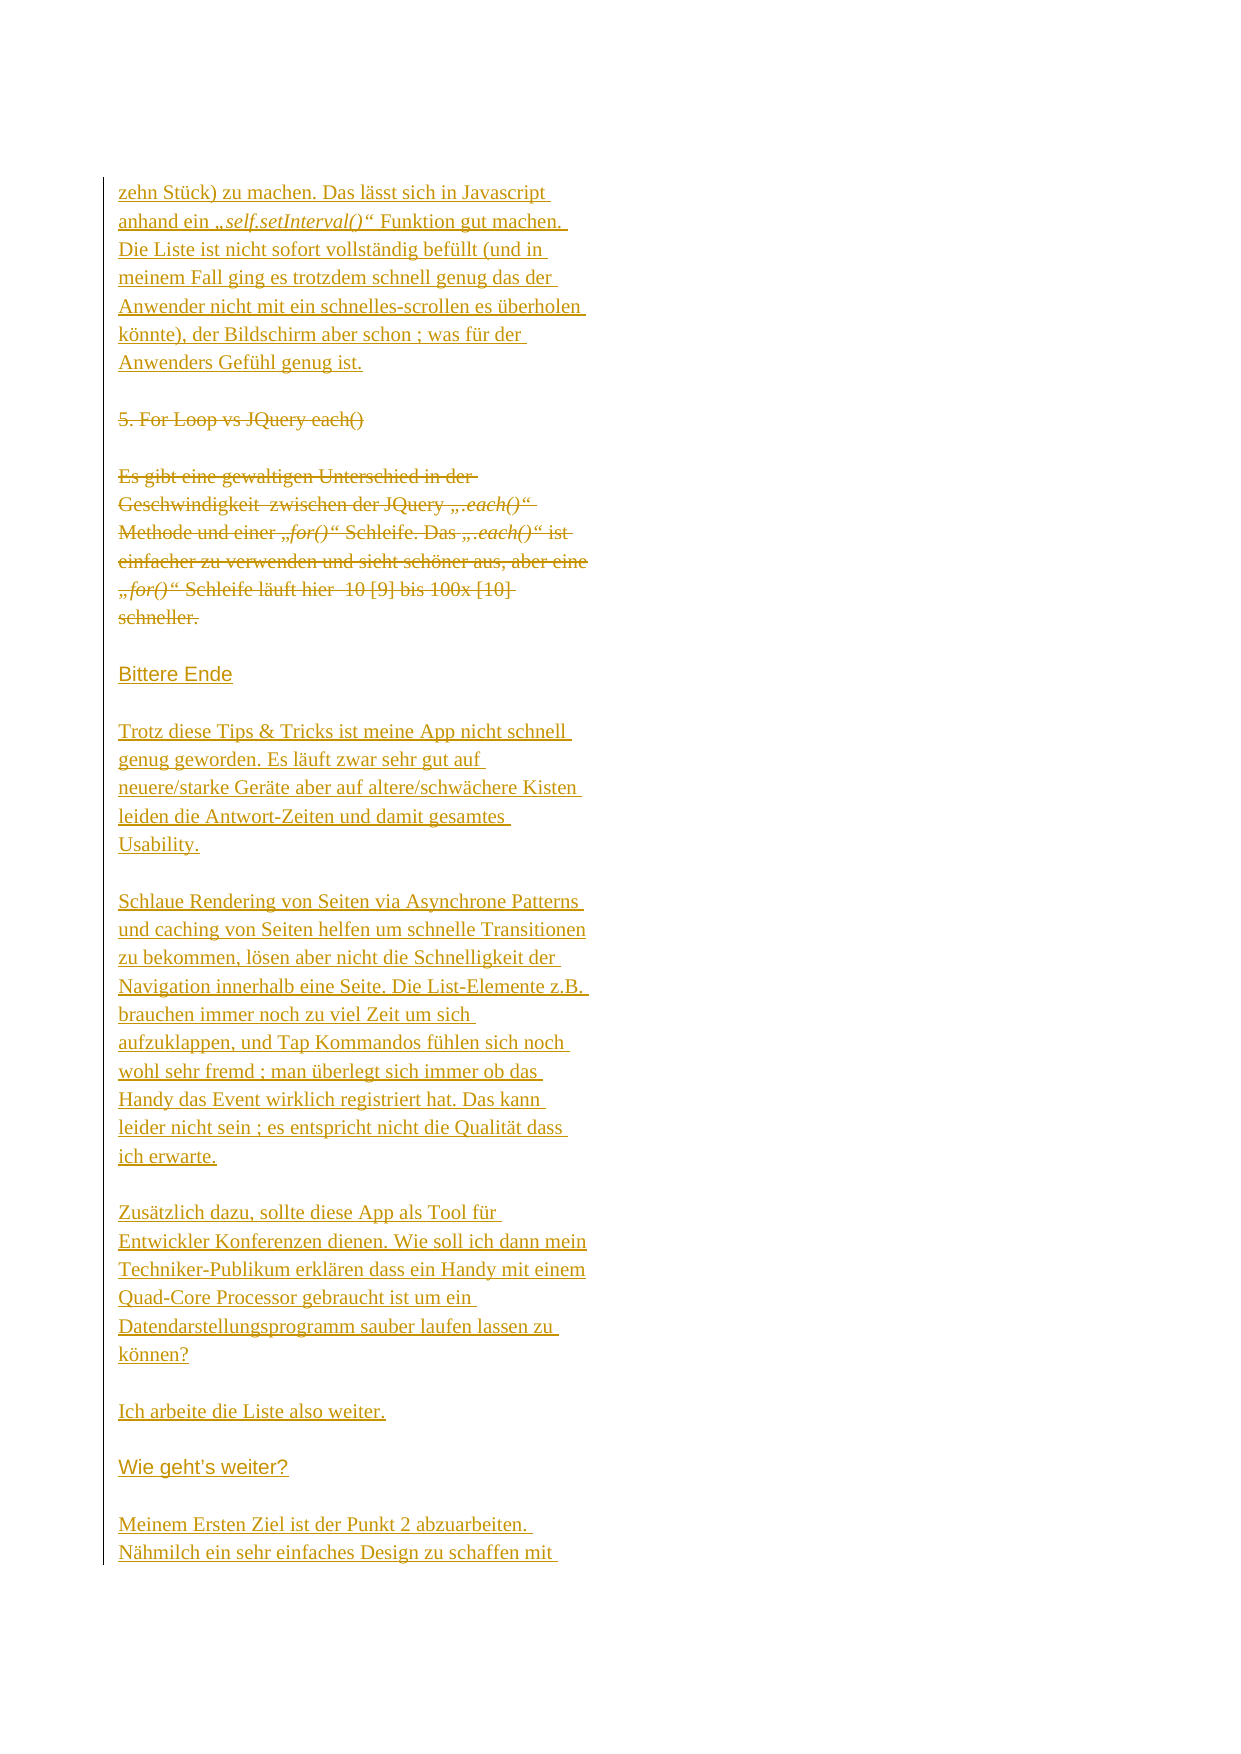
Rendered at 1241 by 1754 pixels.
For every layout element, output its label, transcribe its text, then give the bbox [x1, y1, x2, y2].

text zehn Stück) zu machen. Das lässt sich in Javascript anhand ein „self.setInterval()“ Funktion gut machen. Die Liste ist nicht sofort vollständig befüllt (und in meinem Fall ging es trotzdem schnell genug das der Anwender nicht mit ein schnelles-scrollen es überholen könnte), der Bildschirm aber schon ; was für der Anwenders Gefühl genug ist. [118, 177, 591, 375]
text Wie geht’s weiter? [118, 1452, 591, 1480]
text Trotz diese Tips & Tricks ist meine App nicht schnell genug geworden. Es läuft zwar sehr gut auf neuere/starke Geräte aber auf altere/schwächere Kisten leiden die Antwort-Zeiten und damit gesamtes Usability. [118, 715, 591, 857]
text Bittere Ende [118, 659, 591, 687]
text Meinem Ersten Ziel ist der Punkt 2 abzuarbeiten. Nähmilch ein sehr einfaches Design zu schaffen mit [118, 1509, 591, 1565]
text Schlaue Rendering von Seiten via Asynchrone Patterns und caching von Seiten helfen um schnelle Transitionen zu bekommen, lösen aber nicht die Schnelligkeit der Navigation innerhalb eine Seite. Die List-Elemente z.B. brauchen immer noch zu viel Zeit um sich aufzuklappen, und Tap Kommandos fühlen sich noch wohl sehr fremd ; man überlegt sich immer ob das Handy das Event wirklich registriert hat. Das kann leider nicht sein ; es entspricht nicht die Qualität dass ich erwarte. [118, 885, 591, 1169]
text Ich arbeite die Liste also weiter. [118, 1395, 591, 1424]
text Zusätzlich dazu, sollte diese App als Tool für Entwickler Konferenzen dienen. Wie soll ich dann mein Techniker-Publikum erklären dass ein Handy mit einem Quad-Core Processor gebraucht ist um ein Datendarstellungsprogramm sauber laufen lassen zu können? [118, 1197, 591, 1367]
